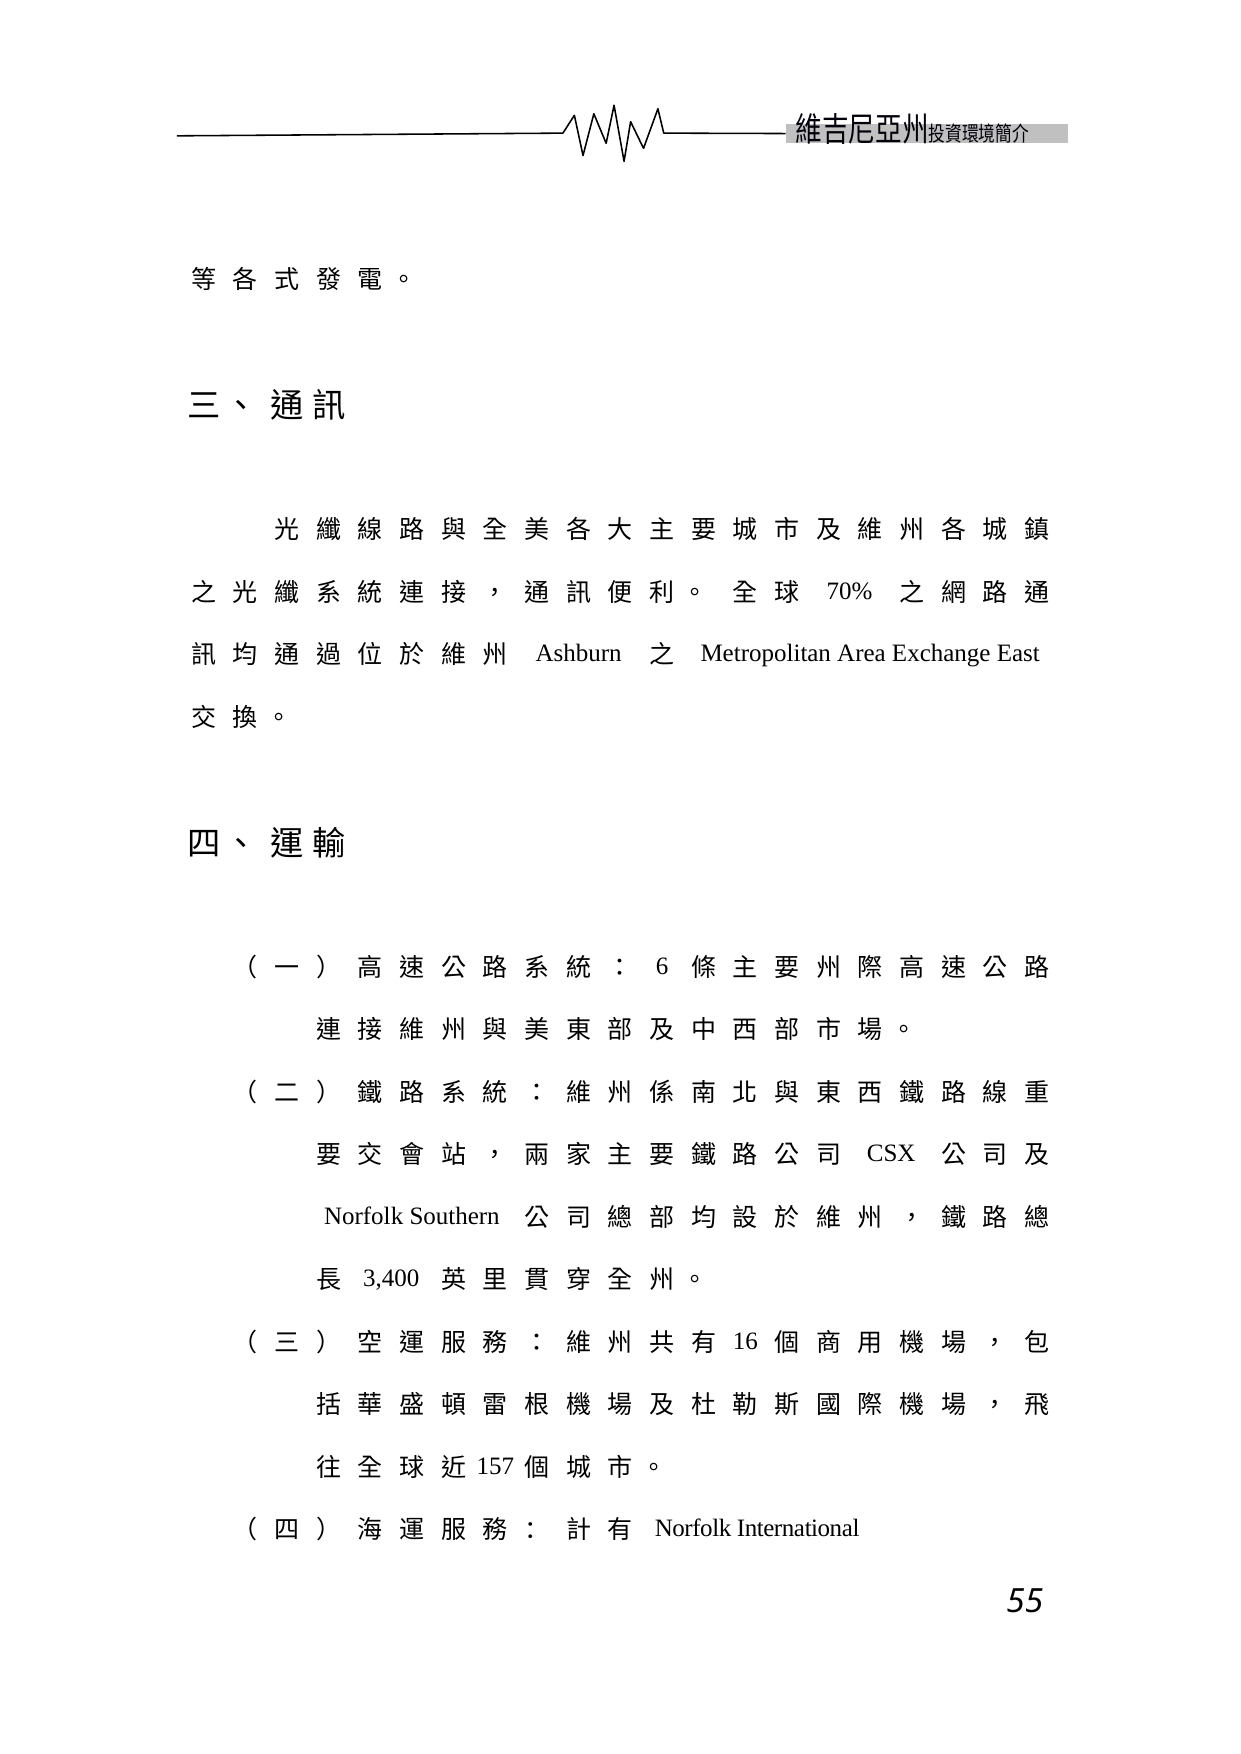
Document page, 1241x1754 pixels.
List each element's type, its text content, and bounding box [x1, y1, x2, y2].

text （三）空運服務：維州共有16個商用機場，包括華盛頓雷根機場及杜勒斯國際機場，飛往全球近157個城市。 [207, 1299, 1058, 1486]
text 等各式發電。 [183, 236, 1058, 299]
text （一）高速公路系統：6條主要州際高速公路連接維州與美東部及中西部市場。 [207, 924, 1058, 1049]
text 三、通訊 [183, 361, 1058, 424]
text （二）鐵路系統：維州係南北與東西鐵路線重要交會站，兩家主要鐵路公司CSX公司及Norfolk Southern公司總部均設於維州，鐵路總長3,400英里貫穿全州。 [207, 1049, 1058, 1299]
text 四、運輸 [183, 799, 1058, 861]
text （四）海運服務：計有Norfolk International [207, 1486, 1058, 1549]
text 光纖線路與全美各大主要城市及維州各城鎮之光纖系統連接，通訊便利。全球70%之網路通訊均通過位於維州Ashburn之Metropolitan Area Exchange East交換。 [183, 486, 1058, 736]
